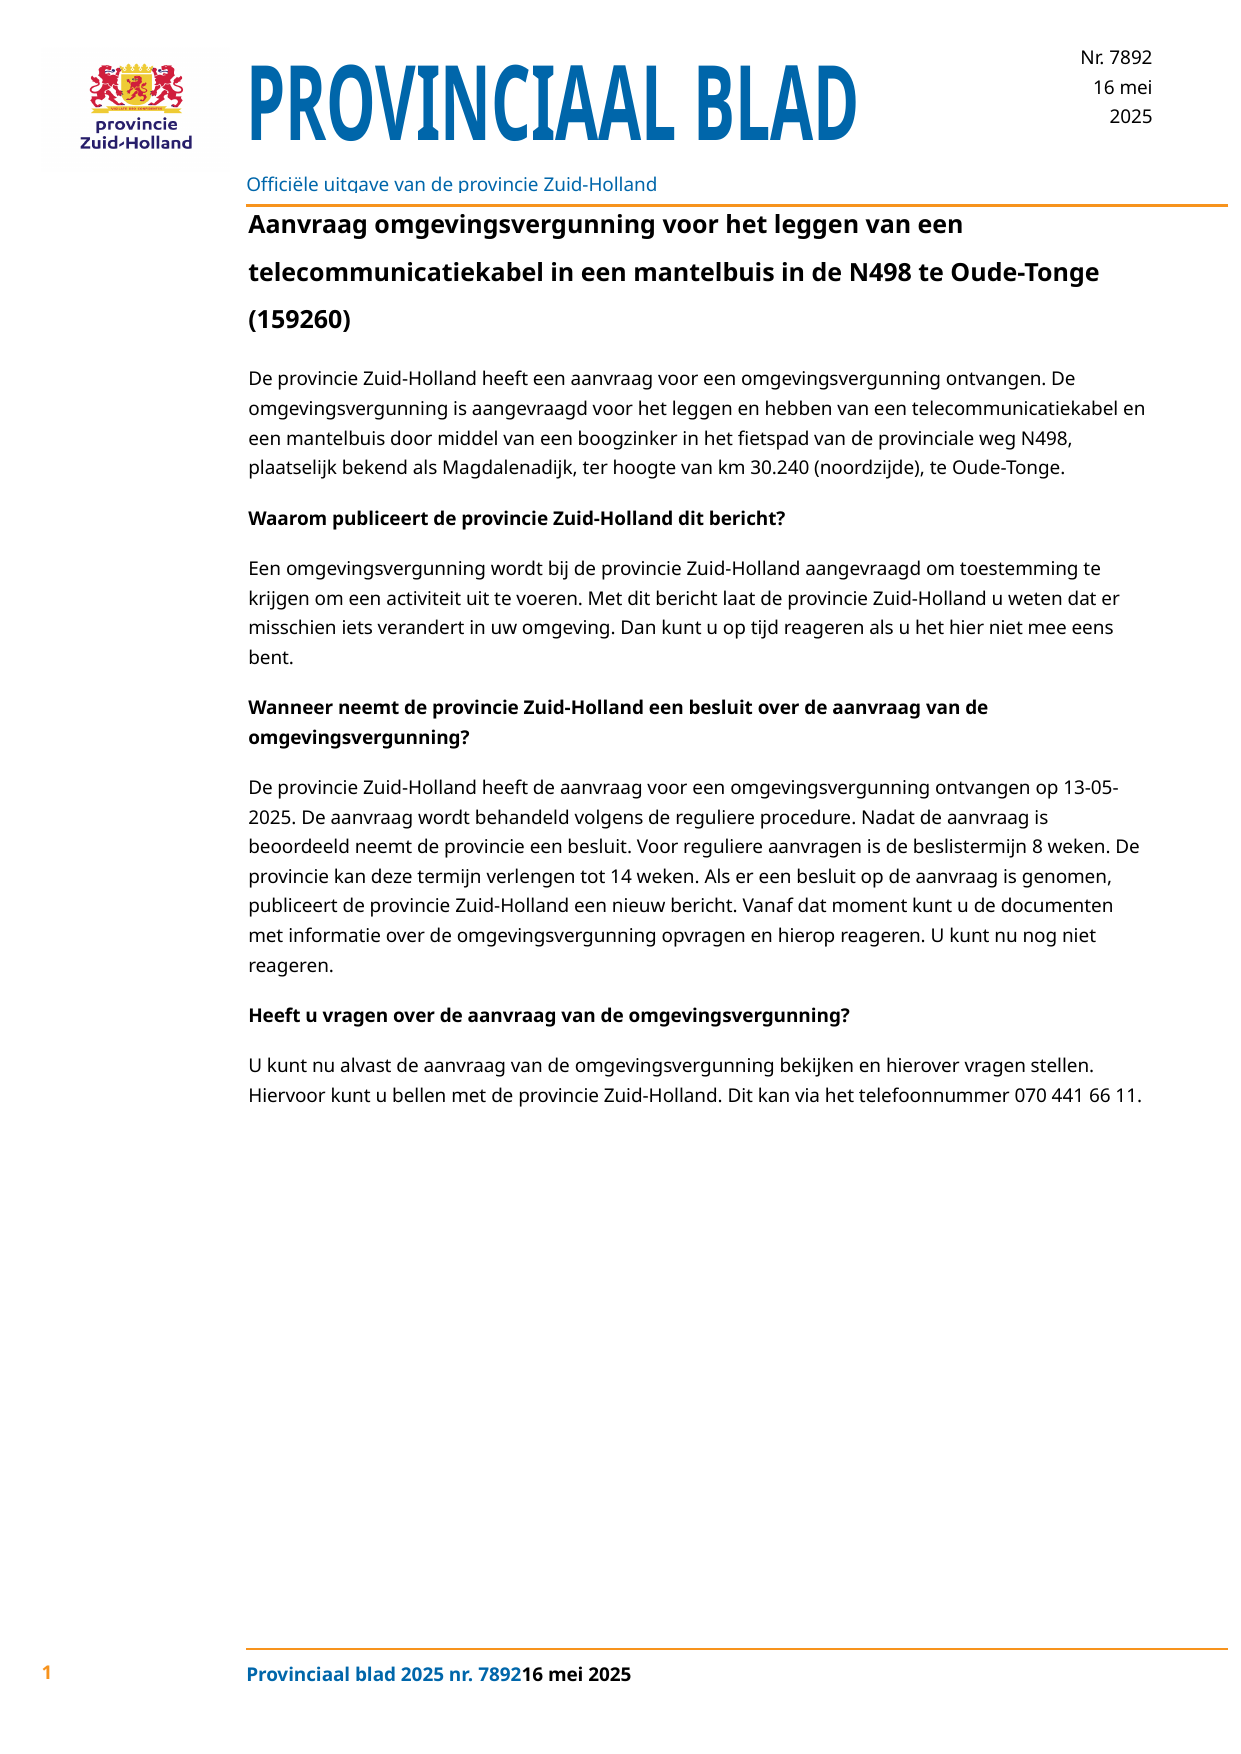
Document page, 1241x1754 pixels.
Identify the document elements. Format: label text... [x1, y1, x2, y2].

text Waarom publiceert de provincie Zuid-Holland dit bericht? [248, 505, 1152, 530]
text U kunt nu alvast de aanvraag van de omgevingsvergunning bekijken en hierover vragen stellen. Hiervoor kunt u bellen met de provincie Zuid-Holland. Dit kan via het telefoonnummer 070 441 66 11. [248, 1053, 1152, 1108]
text De provincie Zuid-Holland heeft een aanvraag voor een omgevingsvergunning ontvangen. De omgevingsvergunning is aangevraagd voor het leggen en hebben van een telecommunicatiekabel en een mantelbuis door middel van een boogzinker in het fietspad van de provinciale weg N498, plaatselijk bekend als Magdalenadijk, ter hoogte van km 30.240 (noordzijde), te Oude-Tonge. [248, 366, 1152, 480]
text De provincie Zuid-Holland heeft de aanvraag voor een omgevingsvergunning ontvangen op 13-05-2025. De aanvraag wordt behandeld volgens de reguliere procedure. Nadat de aanvraag is beoordeeld neemt de provincie een besluit. Voor reguliere aanvragen is de beslistermijn 8 weken. De provincie kan deze termijn verlengen tot 14 weken. Als er een besluit op de aanvraag is genomen, publiceert de provincie Zuid-Holland een nieuw bericht. Vanaf dat moment kunt u de documenten met informatie over de omgevingsvergunning opvragen en hierop reageren. U kunt nu nog niet reageren. [248, 774, 1152, 977]
text Een omgevingsvergunning wordt bij de provincie Zuid-Holland aangevraagd om toestemming te krijgen om een activiteit uit te voeren. Met dit bericht laat de provincie Zuid-Holland u weten dat er misschien iets verandert in uw omgeving. Dan kunt u op tijd reageren als u het hier niet mee eens bent. [248, 555, 1152, 669]
text Wanneer neemt de provincie Zuid-Holland een besluit over de aanvraag van de omgevingsvergunning? [248, 694, 1152, 749]
text Heeft u vragen over de aanvraag van de omgevingsvergunning? [248, 1002, 1152, 1028]
text Aanvraag omgevingsvergunning voor het leggen van een telecommunicatiekabel in een mantelbuis in de N498 te Oude-Tonge (159260) [248, 207, 1152, 336]
picture [41, 47, 231, 172]
